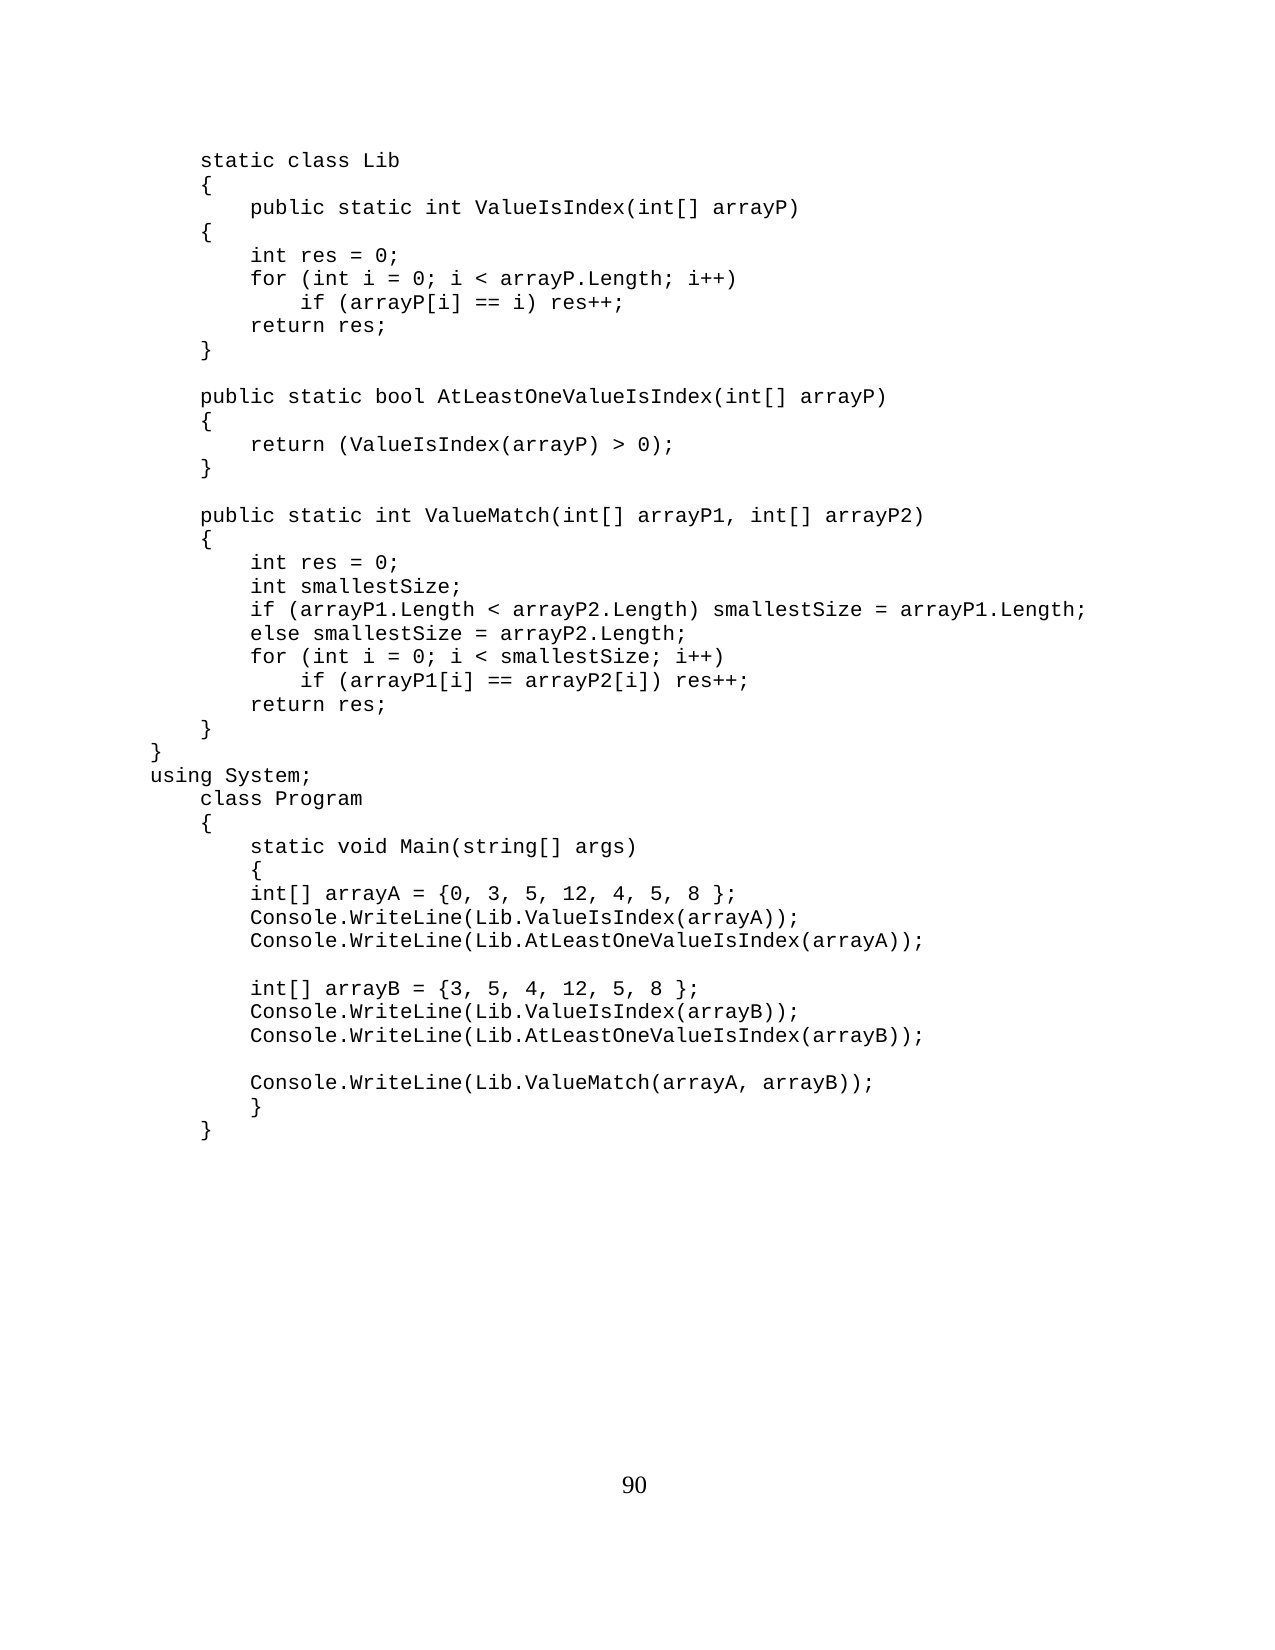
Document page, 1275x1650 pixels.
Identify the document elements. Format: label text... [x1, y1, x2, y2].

text if (arrayP[i] == i) res++; [150, 292, 1125, 316]
text Console.WriteLine(Lib.ValueMatch(arrayA, arrayB)); [150, 1072, 1125, 1096]
text static class Lib [150, 150, 1125, 174]
text int res = 0; [150, 244, 1125, 268]
text else smallestSize = arrayP2.Length; [150, 623, 1125, 647]
text Console.WriteLine(Lib.AtLeastOneValueIsIndex(arrayA)); [150, 930, 1125, 954]
text } [150, 339, 1125, 363]
text Console.WriteLine(Lib.ValueIsIndex(arrayB)); [150, 1001, 1125, 1025]
text Console.WriteLine(Lib.ValueIsIndex(arrayA)); [150, 907, 1125, 930]
text } [150, 1096, 1125, 1119]
text } [150, 717, 1125, 741]
text return (ValueIsIndex(arrayP) > 0); [150, 434, 1125, 457]
text public static int ValueMatch(int[] arrayP1, int[] arrayP2) [150, 505, 1125, 528]
text if (arrayP1[i] == arrayP2[i]) res++; [150, 670, 1125, 694]
text using System; [150, 765, 1125, 788]
text int[] arrayB = {3, 5, 4, 12, 5, 8 }; [150, 978, 1125, 1001]
text { [150, 221, 1125, 244]
text { [150, 812, 1125, 836]
text } [150, 741, 1125, 765]
text for (int i = 0; i < smallestSize; i++) [150, 647, 1125, 670]
text return res; [150, 694, 1125, 717]
text } [150, 457, 1125, 481]
text { [150, 174, 1125, 197]
text int smallestSize; [150, 576, 1125, 599]
text public static int ValueIsIndex(int[] arrayP) [150, 197, 1125, 221]
text return res; [150, 316, 1125, 339]
text if (arrayP1.Length < arrayP2.Length) smallestSize = arrayP1.Length; [150, 599, 1125, 623]
text class Program [150, 788, 1125, 812]
text { [150, 859, 1125, 883]
text Console.WriteLine(Lib.AtLeastOneValueIsIndex(arrayB)); [150, 1025, 1125, 1048]
text public static bool AtLeastOneValueIsIndex(int[] arrayP) [150, 386, 1125, 410]
text int[] arrayA = {0, 3, 5, 12, 4, 5, 8 }; [150, 883, 1125, 907]
text { [150, 410, 1125, 434]
text { [150, 528, 1125, 552]
text for (int i = 0; i < arrayP.Length; i++) [150, 268, 1125, 292]
text static void Main(string[] args) [150, 836, 1125, 859]
text int res = 0; [150, 552, 1125, 576]
text } [150, 1119, 1125, 1143]
